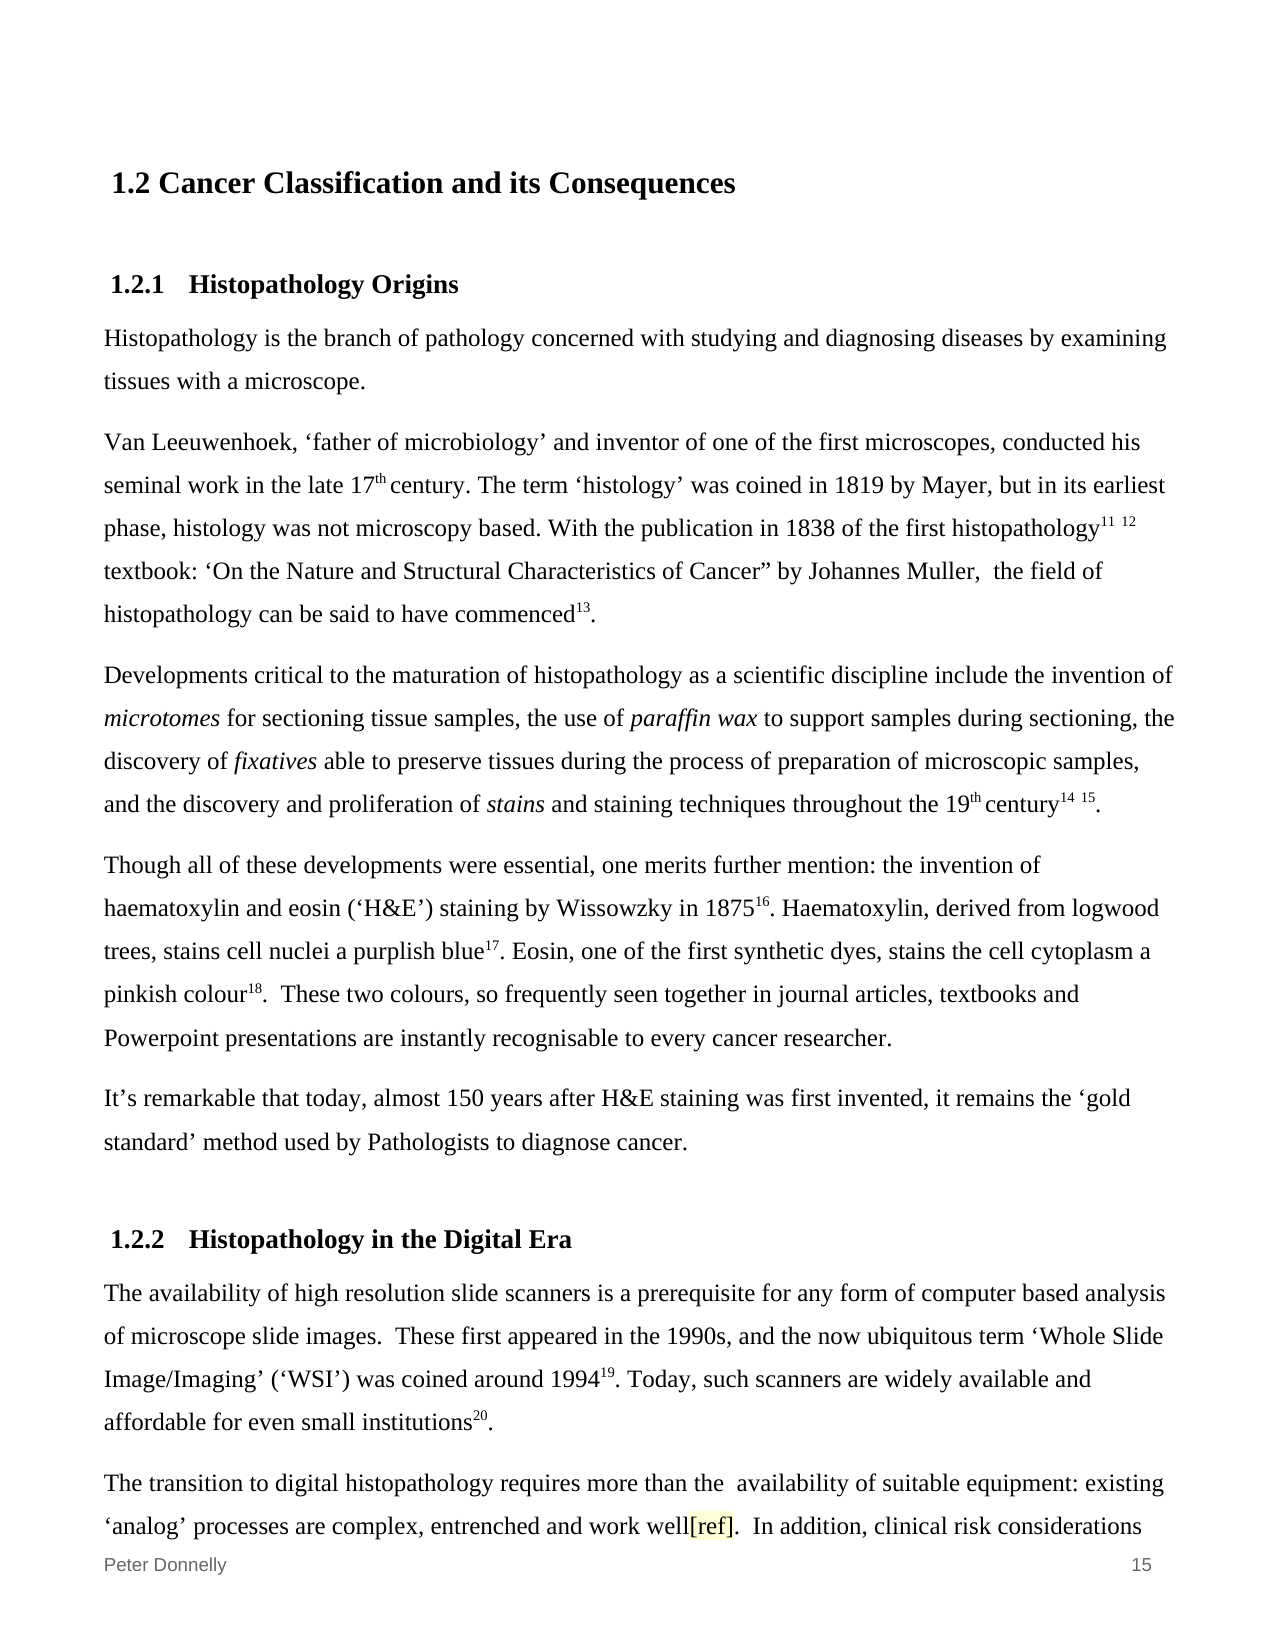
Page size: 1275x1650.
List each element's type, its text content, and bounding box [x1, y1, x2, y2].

text Histopathology is the branch of pathology concerned with studying and diagnosing diseases by examining tissues with a microscope. [103, 323, 1181, 394]
subtitle Cancer Classification and its Consequences [103, 164, 1181, 200]
text The transition to digital histopathology requires more than the availability of suitable equipment: existing ‘analog’ processes are complex, entrenched and work well[ref]. In addition, clinical risk considerations [103, 1468, 1181, 1540]
text It’s remarkable that today, almost 150 years after H&E staining was first invented, it remains the ‘gold standard’ method used by Pathologists to diagnose cancer. [103, 1083, 1181, 1155]
subtitle Histopathology in the Digital Era [103, 1223, 1181, 1254]
text Van Leeuwenhoek, ‘father of microbiology’ and inventor of one of the first microscopes, conducted his seminal work in the late 17th century. The term ‘histology’ was coined in 1819 by Mayer, but in its earliest phase, histology was not microscopy based. With the publication in 1838 of the first histopathology textbook: ‘On the Nature and Structural Characteristics of Cancer” by Johannes Muller, the field of histopathology can be said to have commenced. [103, 427, 1181, 628]
text The availability of high resolution slide scanners is a prerequisite for any form of computer based analysis of microscope slide images. These first appeared in the 1990s, and the now ubiquitous term ‘Whole Slide Image/Imaging’ (‘WSI’) was coined around 1994. Today, such scanners are widely available and affordable for even small institutions. [103, 1278, 1181, 1436]
text Though all of these developments were essential, one merits further mention: the invention of haematoxylin and eosin (‘H&E’) staining by Wissowzky in 1875. Haematoxylin, derived from logwood trees, stains cell nuclei a purplish blue. Eosin, one of the first synthetic dyes, stains the cell cytoplasm a pinkish colour. These two colours, so frequently seen together in journal articles, textbooks and Powerpoint presentations are instantly recognisable to every cancer researcher. [103, 850, 1181, 1051]
subtitle Histopathology Origins [103, 268, 1181, 299]
text Developments critical to the maturation of histopathology as a scientific discipline include the invention of microtomes for sectioning tissue samples, the use of paraffin wax to support samples during sectioning, the discovery of fixatives able to preserve tissues during the process of preparation of microscopic samples, and the discovery and proliferation of stains and staining techniques throughout the 19th century . [103, 660, 1181, 818]
